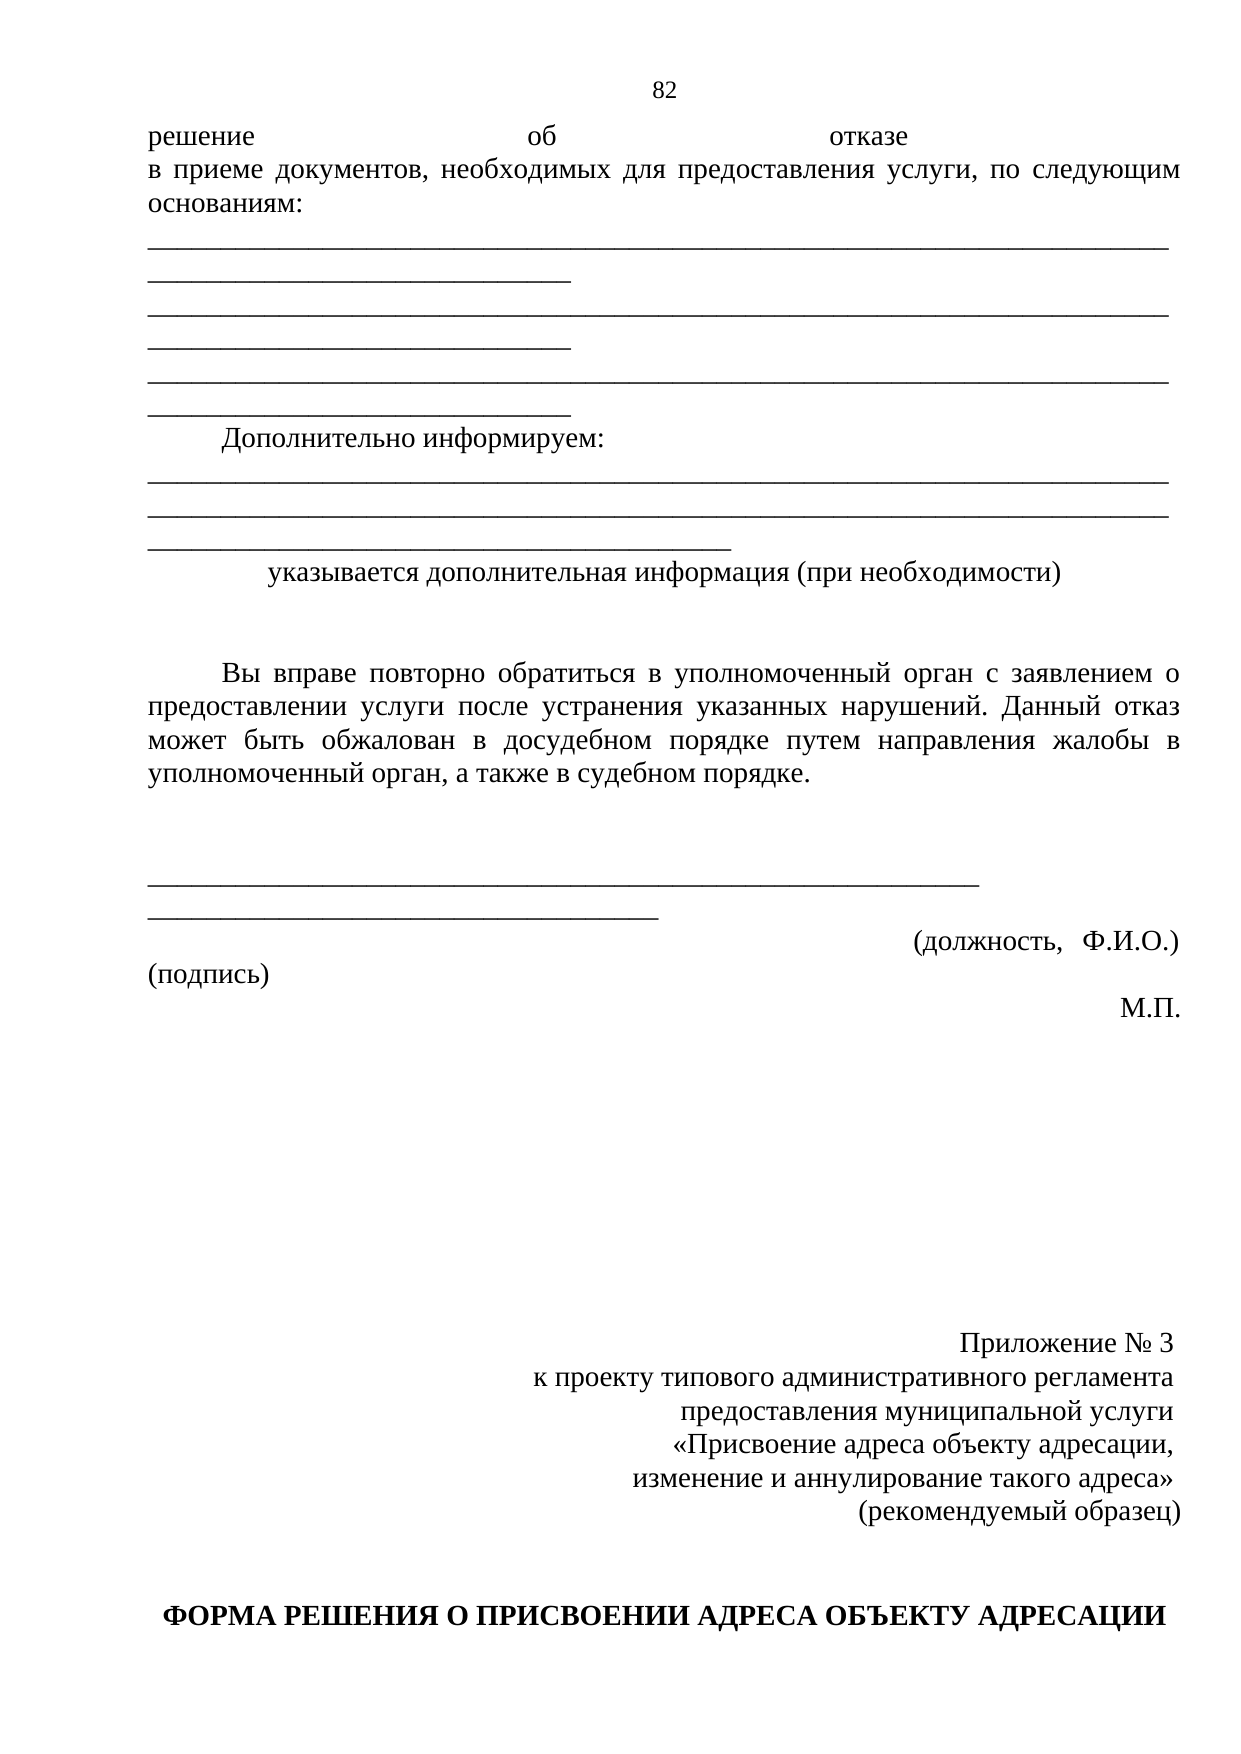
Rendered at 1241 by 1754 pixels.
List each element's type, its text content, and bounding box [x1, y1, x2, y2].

text ___________________________________________________________________________________________________ [148, 353, 1181, 420]
text ___________________________________________________________________________________________________ [148, 286, 1181, 353]
text ____________________________________________________________________________________________________________________________________________________________________________________ [148, 453, 1181, 554]
text Вы вправе повторно обратиться в уполномоченный орган с заявлением о предоставлении услуги после устранения указанных нарушений. Данный отказ может быть обжалован в досудебном порядке путем направления жалобы в уполномоченный орган, а также в судебном порядке. [148, 655, 1181, 789]
text ___________________________________________________________________________________________________ [148, 219, 1181, 286]
text (должность, Ф.И.О.) (подпись) [148, 923, 1181, 990]
text решение об отказе в приеме документов, необходимых для предоставления услуги, по следующим основаниям: [148, 118, 1181, 219]
subtitle ФОРМА РЕШЕНИЯ О ПРИСВОЕНИИ АДРЕСА ОБЪЕКТУ АДРЕСАЦИИ [148, 1598, 1181, 1632]
text _________________________________________________________ ___________________________________ [148, 856, 1181, 923]
text Приложение № 3 к проекту типового административного регламента предоставления муниципальной услуги «Присвоение адреса объекту адресации, изменение и аннулирование такого адреса» (рекомендуемый образец) [148, 1326, 1181, 1527]
text Дополнительно информируем: [148, 420, 1181, 453]
text указывается дополнительная информация (при необходимости) [148, 554, 1181, 588]
text М.П. [148, 990, 1181, 1024]
